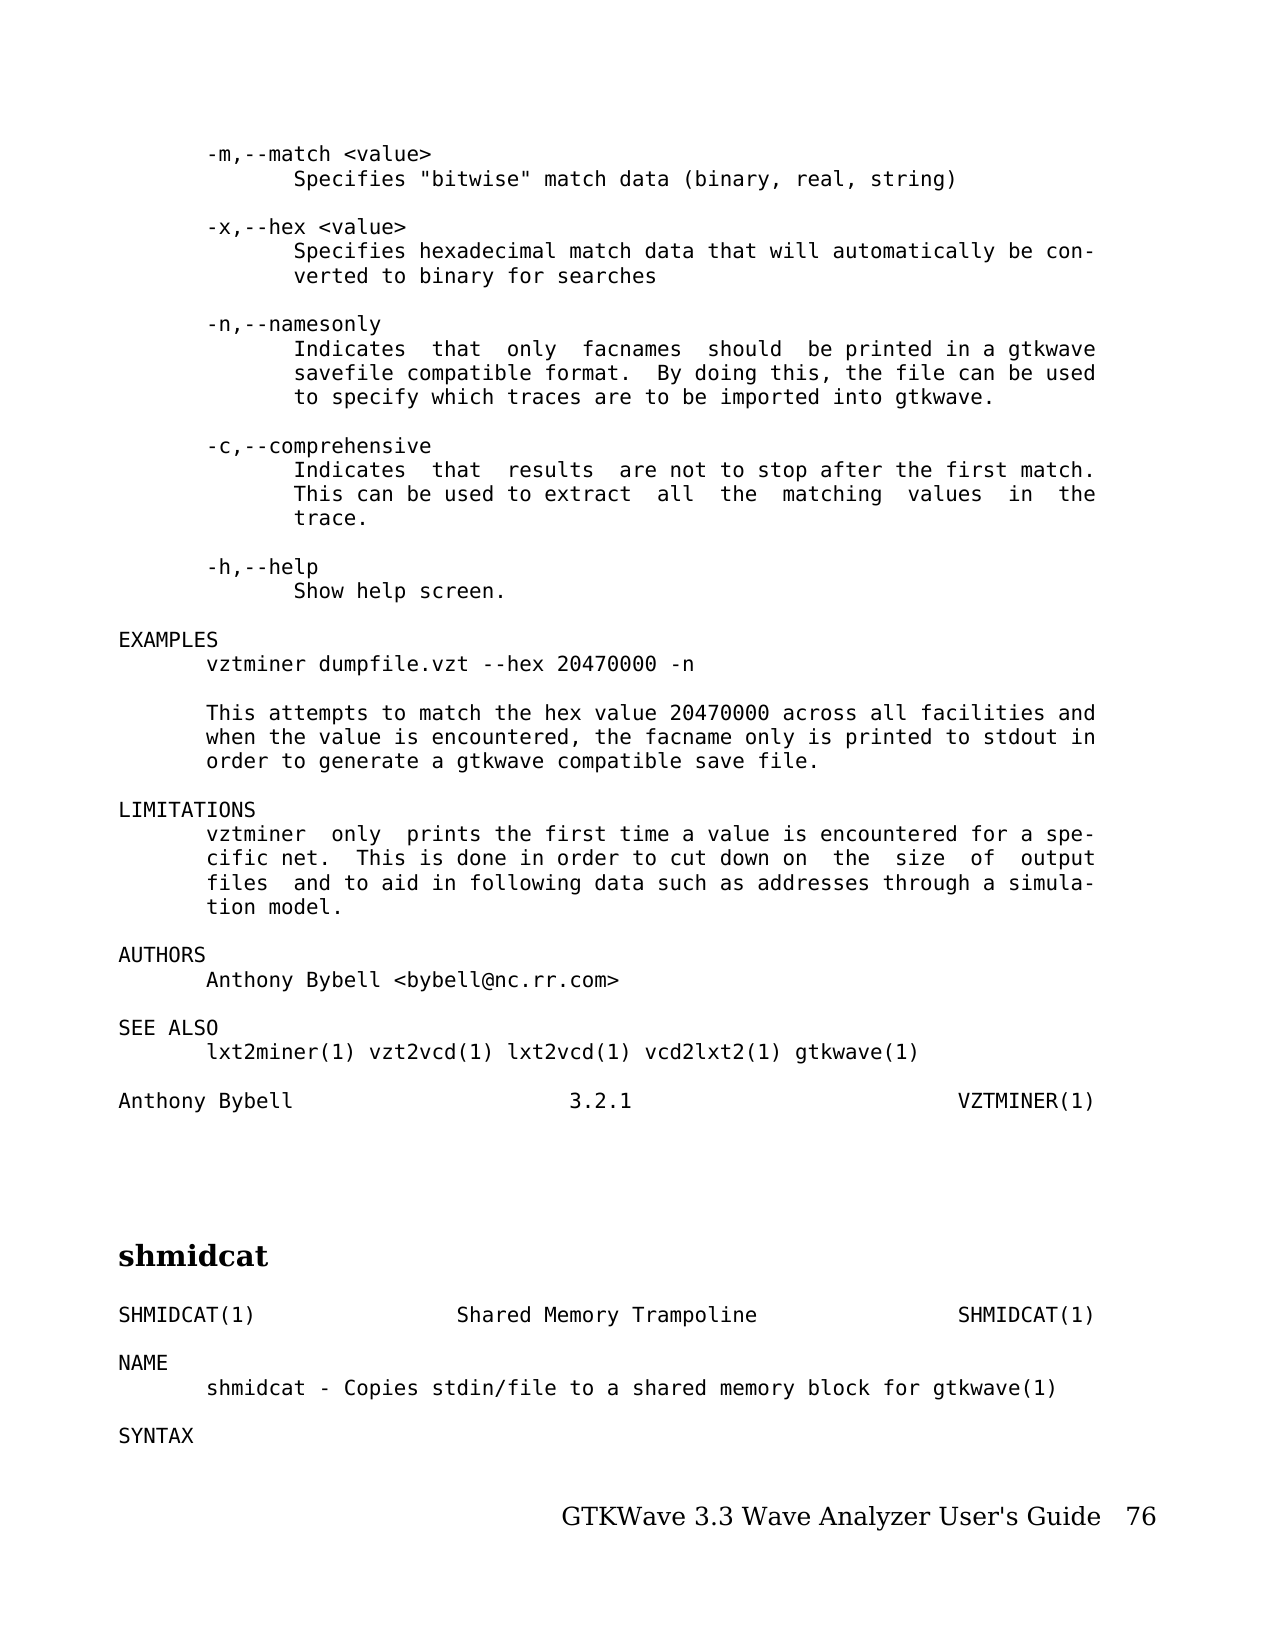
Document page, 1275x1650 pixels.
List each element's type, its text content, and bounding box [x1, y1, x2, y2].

text -m,--match <value> [118, 142, 1157, 167]
text NAME [118, 1351, 1157, 1376]
text when the value is encountered, the facname only is printed to stdout in [118, 725, 1157, 749]
text trace. [118, 506, 1157, 531]
text Anthony Bybell 3.2.1 VZTMINER(1) [118, 1089, 1157, 1113]
text Specifies hexadecimal match data that will automatically be con- [118, 239, 1157, 264]
text files and to aid in following data such as addresses through a simula- [118, 871, 1157, 895]
text EXAMPLES [118, 628, 1157, 652]
text -h,--help [118, 555, 1157, 579]
text LIMITATIONS [118, 798, 1157, 822]
text tion model. [118, 895, 1157, 919]
text -x,--hex <value> [118, 215, 1157, 239]
text savefile compatible format. By doing this, the file can be used [118, 361, 1157, 385]
text This attempts to match the hex value 20470000 across all facilities and [118, 701, 1157, 725]
text Show help screen. [118, 579, 1157, 603]
text -n,--namesonly [118, 312, 1157, 337]
text shmidcat [118, 1239, 1157, 1274]
text Indicates that results are not to stop after the first match. [118, 458, 1157, 482]
text to specify which traces are to be imported into gtkwave. [118, 385, 1157, 409]
text SEE ALSO [118, 1016, 1157, 1040]
text AUTHORS [118, 943, 1157, 968]
text -c,--comprehensive [118, 434, 1157, 458]
text SHMIDCAT(1) Shared Memory Trampoline SHMIDCAT(1) [118, 1303, 1157, 1327]
text cific net. This is done in order to cut down on the size of output [118, 846, 1157, 871]
text This can be used to extract all the matching values in the [118, 482, 1157, 506]
text vztminer only prints the first time a value is encountered for a spe- [118, 822, 1157, 846]
text verted to binary for searches [118, 264, 1157, 288]
text Anthony Bybell <bybell@nc.rr.com> [118, 968, 1157, 992]
text order to generate a gtkwave compatible save file. [118, 749, 1157, 773]
text vztminer dumpfile.vzt --hex 20470000 -n [118, 652, 1157, 676]
text SYNTAX [118, 1424, 1157, 1448]
text shmidcat - Copies stdin/file to a shared memory block for gtkwave(1) [118, 1376, 1157, 1400]
text Indicates that only facnames should be printed in a gtkwave [118, 337, 1157, 361]
text lxt2miner(1) vzt2vcd(1) lxt2vcd(1) vcd2lxt2(1) gtkwave(1) [118, 1040, 1157, 1065]
text Specifies "bitwise" match data (binary, real, string) [118, 167, 1157, 191]
